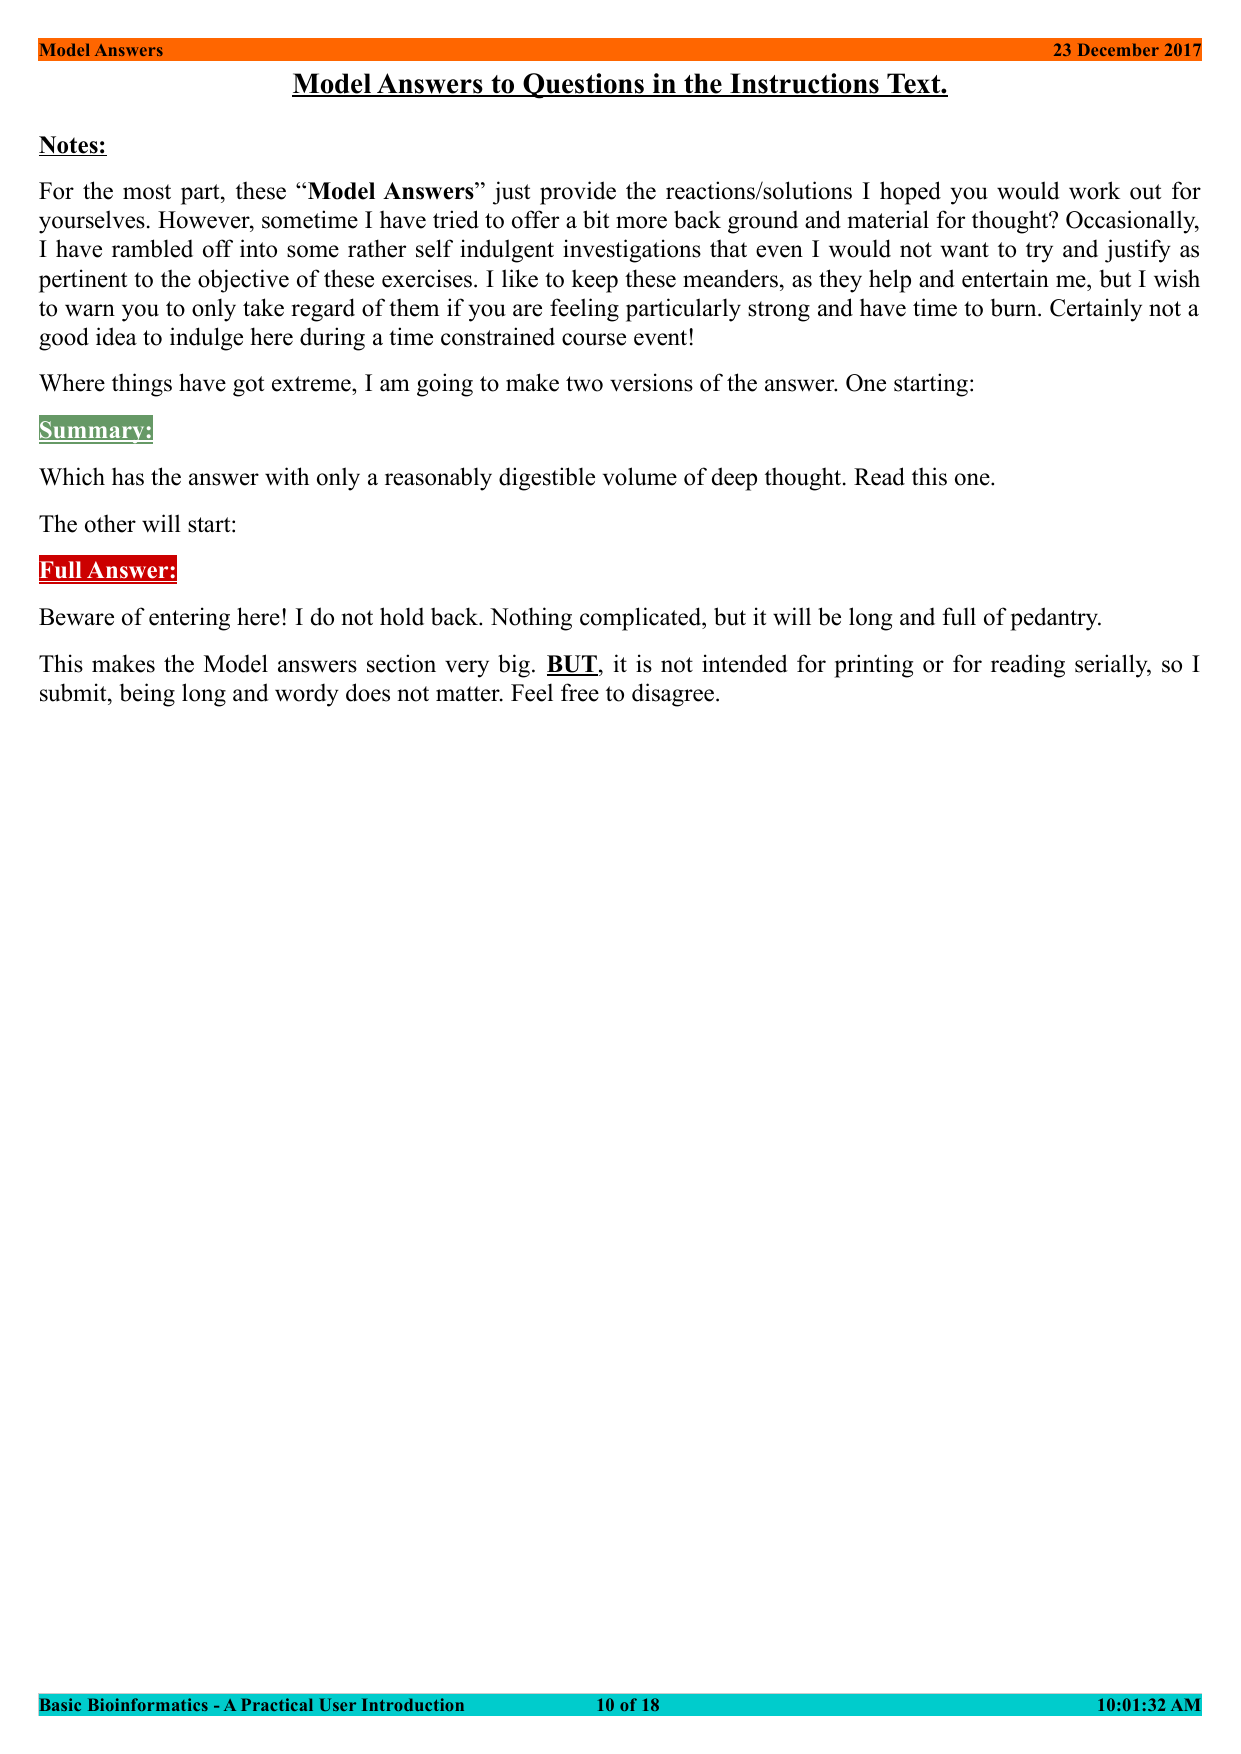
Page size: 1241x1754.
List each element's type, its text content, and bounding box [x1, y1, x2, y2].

text Beware of entering here! I do not hold back. Nothing complicated, but it will be long and full of pedantry. [38, 602, 1202, 631]
text Where things have got extreme, I am going to make two versions of the answer. One starting: [38, 368, 1202, 397]
text This makes the Model answers section very big. BUT, it is not intended for printing or for reading serially, so I submit, being long and wordy does not matter. Feel free to disagree. [38, 649, 1202, 707]
text Model Answers to Questions in the Instructions Text. [38, 66, 1202, 100]
text Full Answer: [38, 555, 1202, 584]
text Which has the answer with only a reasonably digestible volume of deep thought. Read this one. [38, 462, 1202, 491]
text Summary: [38, 415, 1202, 444]
text For the most part, these “Model Answers” just provide the reactions/solutions I hoped you would work out for yourselves. However, sometime I have tried to offer a bit more back ground and material for thought? Occasionally, I have rambled off into some rather self indulgent investigations that even I would not want to try and justify as pertinent to the objective of these exercises. I like to keep these meanders, as they help and entertain me, but I wish to warn you to only take regard of them if you are feeling particularly strong and have time to burn. Certainly not a good idea to indulge here during a time constrained course event! [38, 176, 1202, 351]
text Notes: [38, 129, 1202, 158]
text The other will start: [38, 509, 1202, 538]
